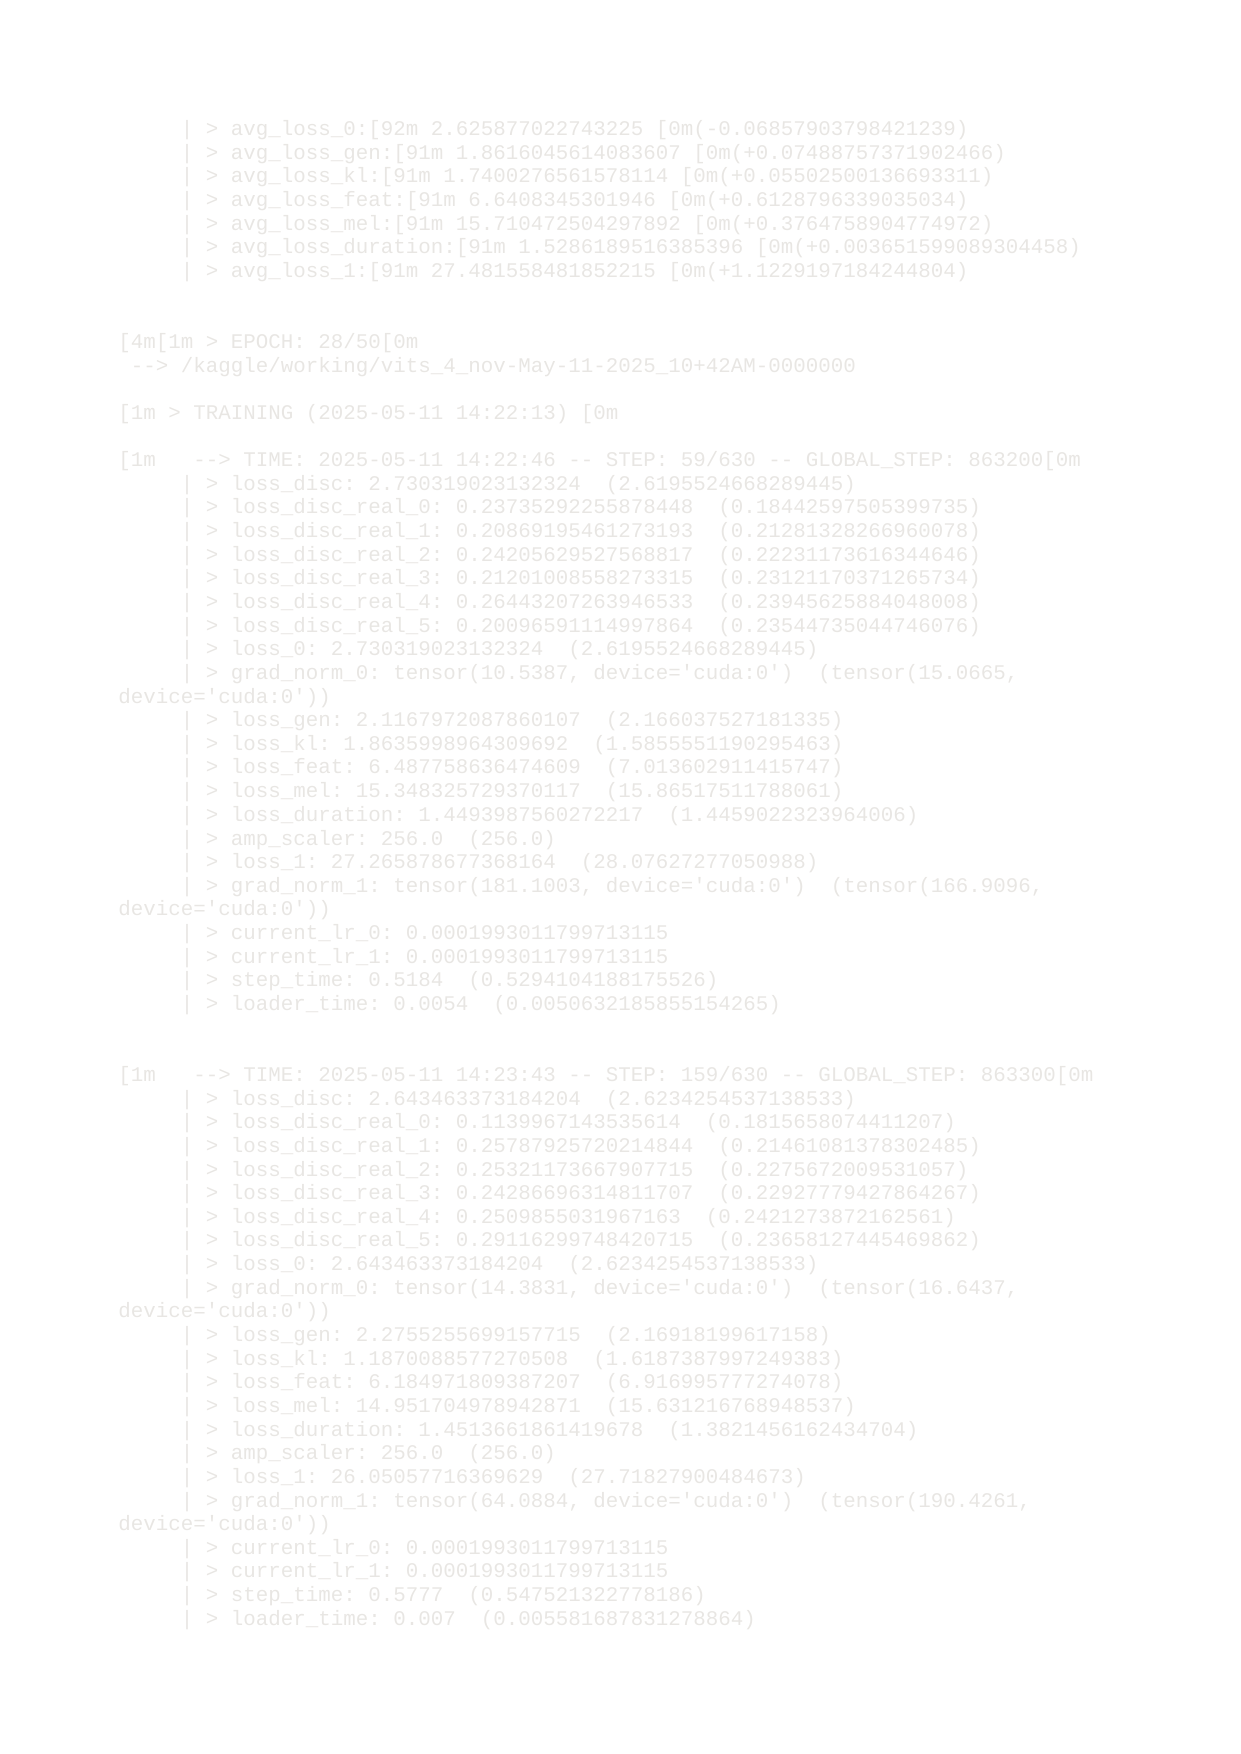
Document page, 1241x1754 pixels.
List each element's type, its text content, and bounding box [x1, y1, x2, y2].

text | > loss_duration: 1.4513661861419678 (1.3821456162434704) [118, 1419, 1122, 1442]
text | > current_lr_1: 0.0001993011799713115 [118, 946, 1122, 969]
text | > avg_loss_mel:[91m 15.710472504297892 [0m(+0.3764758904774972) [118, 213, 1122, 236]
text | > step_time: 0.5777 (0.547521322778186) [118, 1584, 1122, 1608]
text | > loss_disc_real_5: 0.29116299748420715 (0.23658127445469862) [118, 1229, 1122, 1253]
text | > avg_loss_duration:[91m 1.5286189516385396 [0m(+0.003651599089304458) [118, 236, 1122, 260]
text | > loader_time: 0.007 (0.005581687831278864) [118, 1608, 1122, 1631]
text | > loss_disc_real_1: 0.25787925720214844 (0.21461081378302485) [118, 1135, 1122, 1158]
text | > loss_disc: 2.643463373184204 (2.6234254537138533) [118, 1088, 1122, 1111]
text --> /kaggle/working/vits_4_nov-May-11-2025_10+42AM-0000000 [118, 354, 1122, 378]
text | > loss_disc_real_0: 0.23735292255878448 (0.18442597505399735) [118, 496, 1122, 520]
text | > grad_norm_0: tensor(14.3831, device='cuda:0') (tensor(16.6437, device='cuda:0')) [118, 1277, 1122, 1324]
text | > loss_disc_real_2: 0.25321173667907715 (0.2275672009531057) [118, 1158, 1122, 1182]
text | > loss_1: 26.05057716369629 (27.71827900484673) [118, 1466, 1122, 1489]
text | > loss_disc_real_5: 0.20096591114997864 (0.23544735044746076) [118, 615, 1122, 638]
text | > loss_0: 2.643463373184204 (2.6234254537138533) [118, 1253, 1122, 1277]
text | > current_lr_0: 0.0001993011799713115 [118, 922, 1122, 946]
text | > avg_loss_kl:[91m 1.7400276561578114 [0m(+0.05502500136693311) [118, 165, 1122, 189]
text | > loss_mel: 15.348325729370117 (15.86517511788061) [118, 780, 1122, 804]
text | > loss_duration: 1.4493987560272217 (1.4459022323964006) [118, 804, 1122, 827]
text | > grad_norm_1: tensor(181.1003, device='cuda:0') (tensor(166.9096, device='cuda:0')) [118, 875, 1122, 922]
text | > loss_gen: 2.1167972087860107 (2.166037527181335) [118, 709, 1122, 733]
text [1m --> TIME: 2025-05-11 14:22:46 -- STEP: 59/630 -- GLOBAL_STEP: 863200[0m [118, 449, 1122, 473]
text | > loss_kl: 1.1870088577270508 (1.6187387997249383) [118, 1348, 1122, 1371]
text | > loss_feat: 6.184971809387207 (6.916995777274078) [118, 1371, 1122, 1395]
text | > avg_loss_0:[92m 2.625877022743225 [0m(-0.06857903798421239) [118, 118, 1122, 142]
text | > loss_0: 2.730319023132324 (2.6195524668289445) [118, 638, 1122, 662]
text | > avg_loss_gen:[91m 1.8616045614083607 [0m(+0.07488757371902466) [118, 142, 1122, 165]
text | > loss_disc_real_4: 0.2509855031967163 (0.2421273872162561) [118, 1206, 1122, 1229]
text | > amp_scaler: 256.0 (256.0) [118, 827, 1122, 851]
text | > current_lr_1: 0.0001993011799713115 [118, 1561, 1122, 1584]
text | > grad_norm_0: tensor(10.5387, device='cuda:0') (tensor(15.0665, device='cuda:0')) [118, 662, 1122, 709]
text | > amp_scaler: 256.0 (256.0) [118, 1442, 1122, 1466]
text | > loss_disc_real_3: 0.24286696314811707 (0.22927779427864267) [118, 1182, 1122, 1206]
text | > current_lr_0: 0.0001993011799713115 [118, 1537, 1122, 1561]
text | > loss_1: 27.265878677368164 (28.07627277050988) [118, 851, 1122, 875]
text | > loss_disc_real_4: 0.26443207263946533 (0.23945625884048008) [118, 591, 1122, 615]
text | > grad_norm_1: tensor(64.0884, device='cuda:0') (tensor(190.4261, device='cuda:0')) [118, 1489, 1122, 1537]
text | > loader_time: 0.0054 (0.0050632185855154265) [118, 993, 1122, 1017]
text [4m[1m > EPOCH: 28/50[0m [118, 331, 1122, 354]
text | > loss_disc_real_2: 0.24205629527568817 (0.22231173616344646) [118, 544, 1122, 567]
text [1m --> TIME: 2025-05-11 14:23:43 -- STEP: 159/630 -- GLOBAL_STEP: 863300[0m [118, 1064, 1122, 1088]
text [1m > TRAINING (2025-05-11 14:22:13) [0m [118, 402, 1122, 426]
text | > loss_disc_real_3: 0.21201008558273315 (0.23121170371265734) [118, 567, 1122, 591]
text | > loss_gen: 2.2755255699157715 (2.16918199617158) [118, 1324, 1122, 1348]
text | > step_time: 0.5184 (0.5294104188175526) [118, 969, 1122, 993]
text | > loss_disc_real_0: 0.1139967143535614 (0.1815658074411207) [118, 1111, 1122, 1135]
text | > loss_disc_real_1: 0.20869195461273193 (0.21281328266960078) [118, 520, 1122, 544]
text | > avg_loss_1:[91m 27.481558481852215 [0m(+1.1229197184244804) [118, 260, 1122, 284]
text | > loss_mel: 14.951704978942871 (15.631216768948537) [118, 1395, 1122, 1419]
text | > loss_disc: 2.730319023132324 (2.6195524668289445) [118, 473, 1122, 496]
text | > avg_loss_feat:[91m 6.6408345301946 [0m(+0.6128796339035034) [118, 189, 1122, 213]
text | > loss_kl: 1.8635998964309692 (1.5855551190295463) [118, 733, 1122, 757]
text | > loss_feat: 6.487758636474609 (7.013602911415747) [118, 757, 1122, 780]
